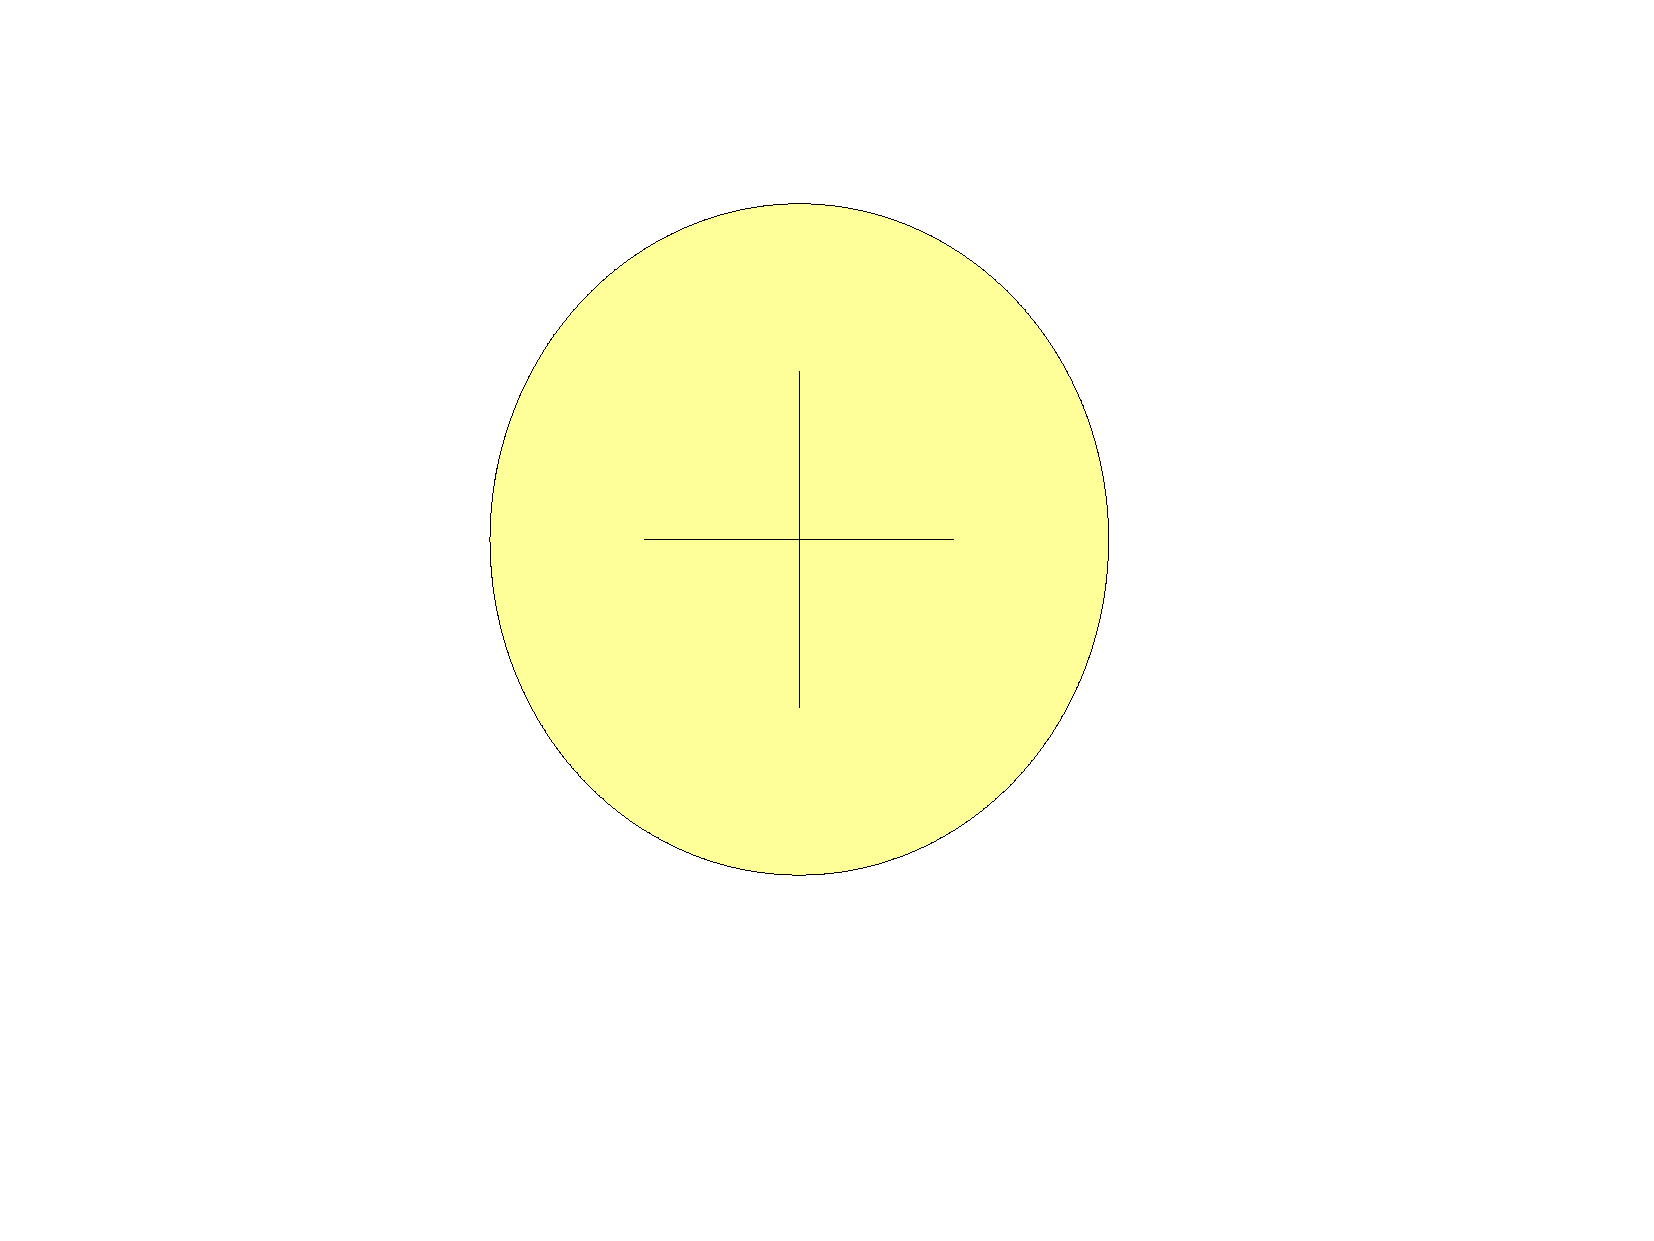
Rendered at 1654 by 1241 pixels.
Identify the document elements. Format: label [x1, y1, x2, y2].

text_box [489, 203, 1109, 876]
